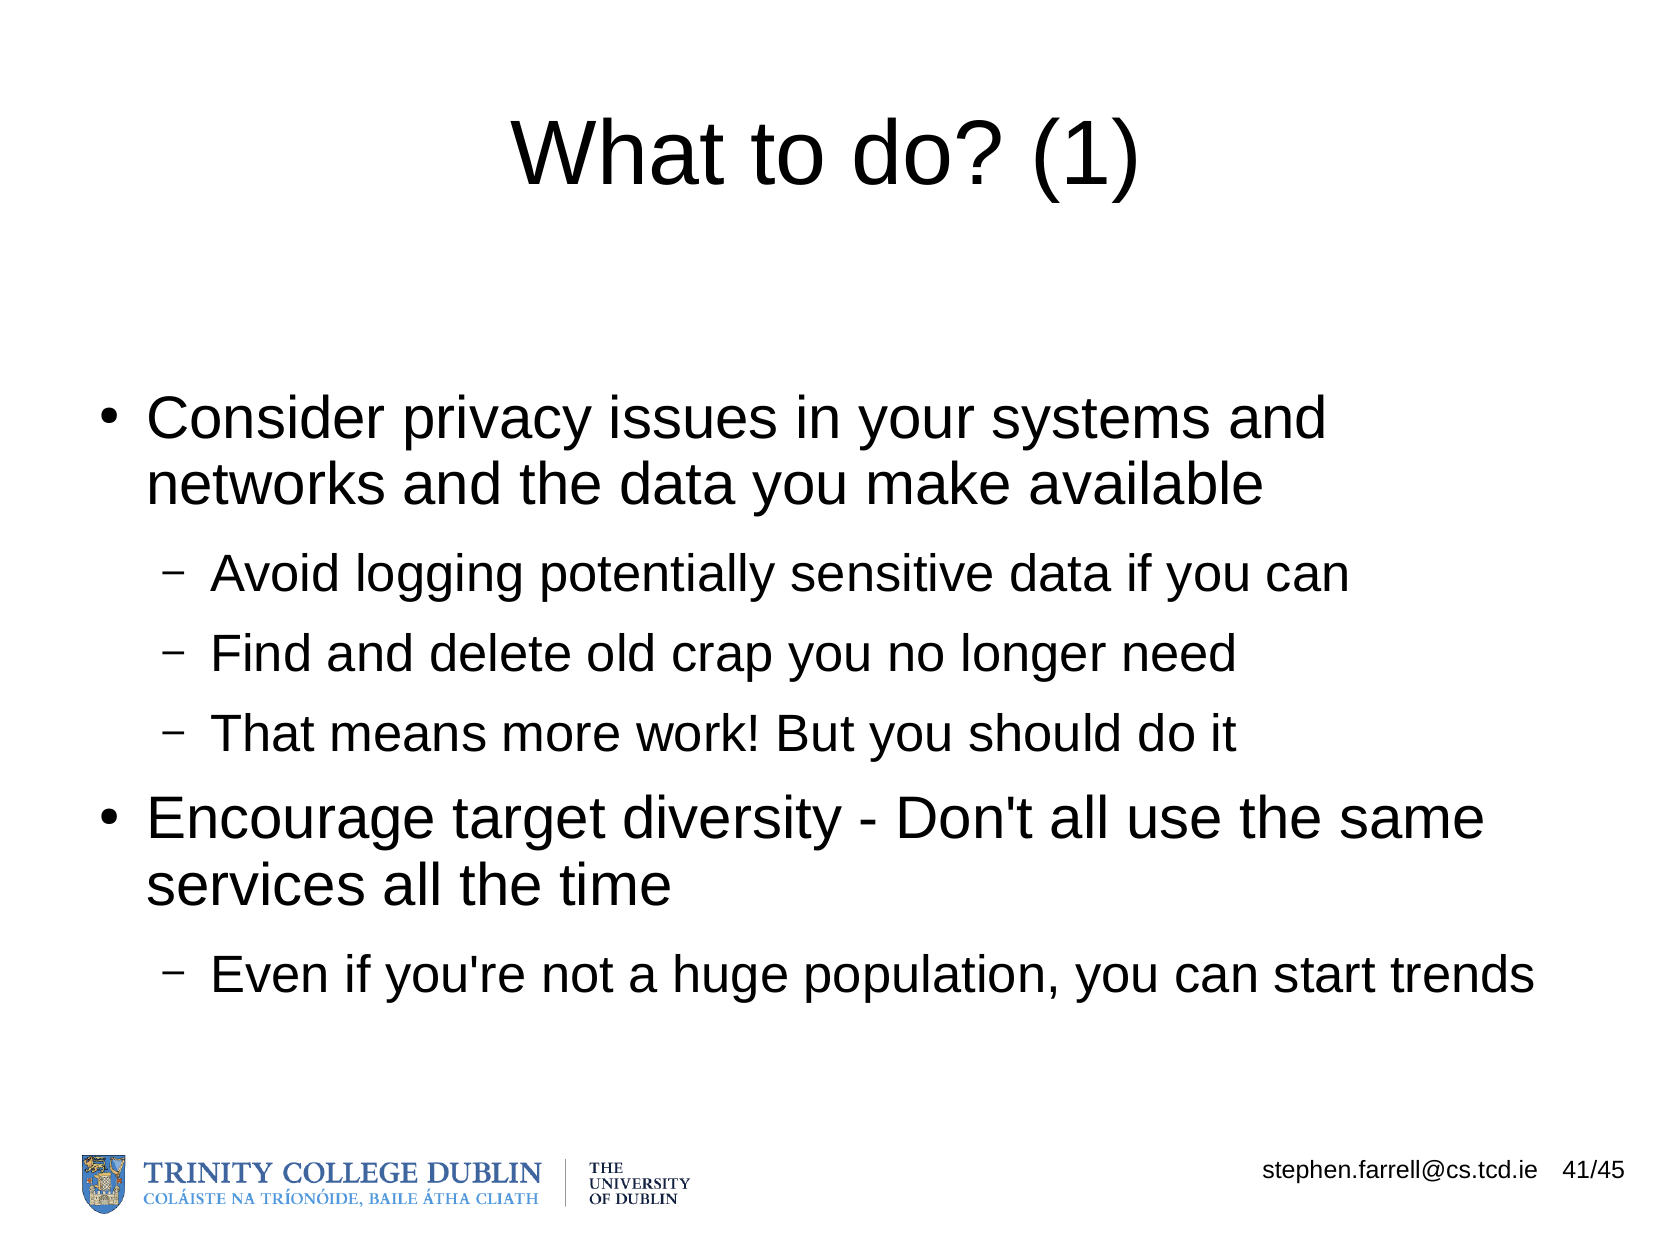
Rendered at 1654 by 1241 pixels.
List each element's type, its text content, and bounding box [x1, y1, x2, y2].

list Consider privacy issues in your systems and networks and the data you make available Avoid logging potentially sensitive data if you can Find and delete old crap you no longer need That means more work! But you should do it Encourage target diversity - Don't all use the same services all the time Even if you're not a huge population, you can start trends [82, 290, 1571, 1010]
picture [82, 1155, 694, 1214]
title What to do? (1) [82, 49, 1571, 257]
